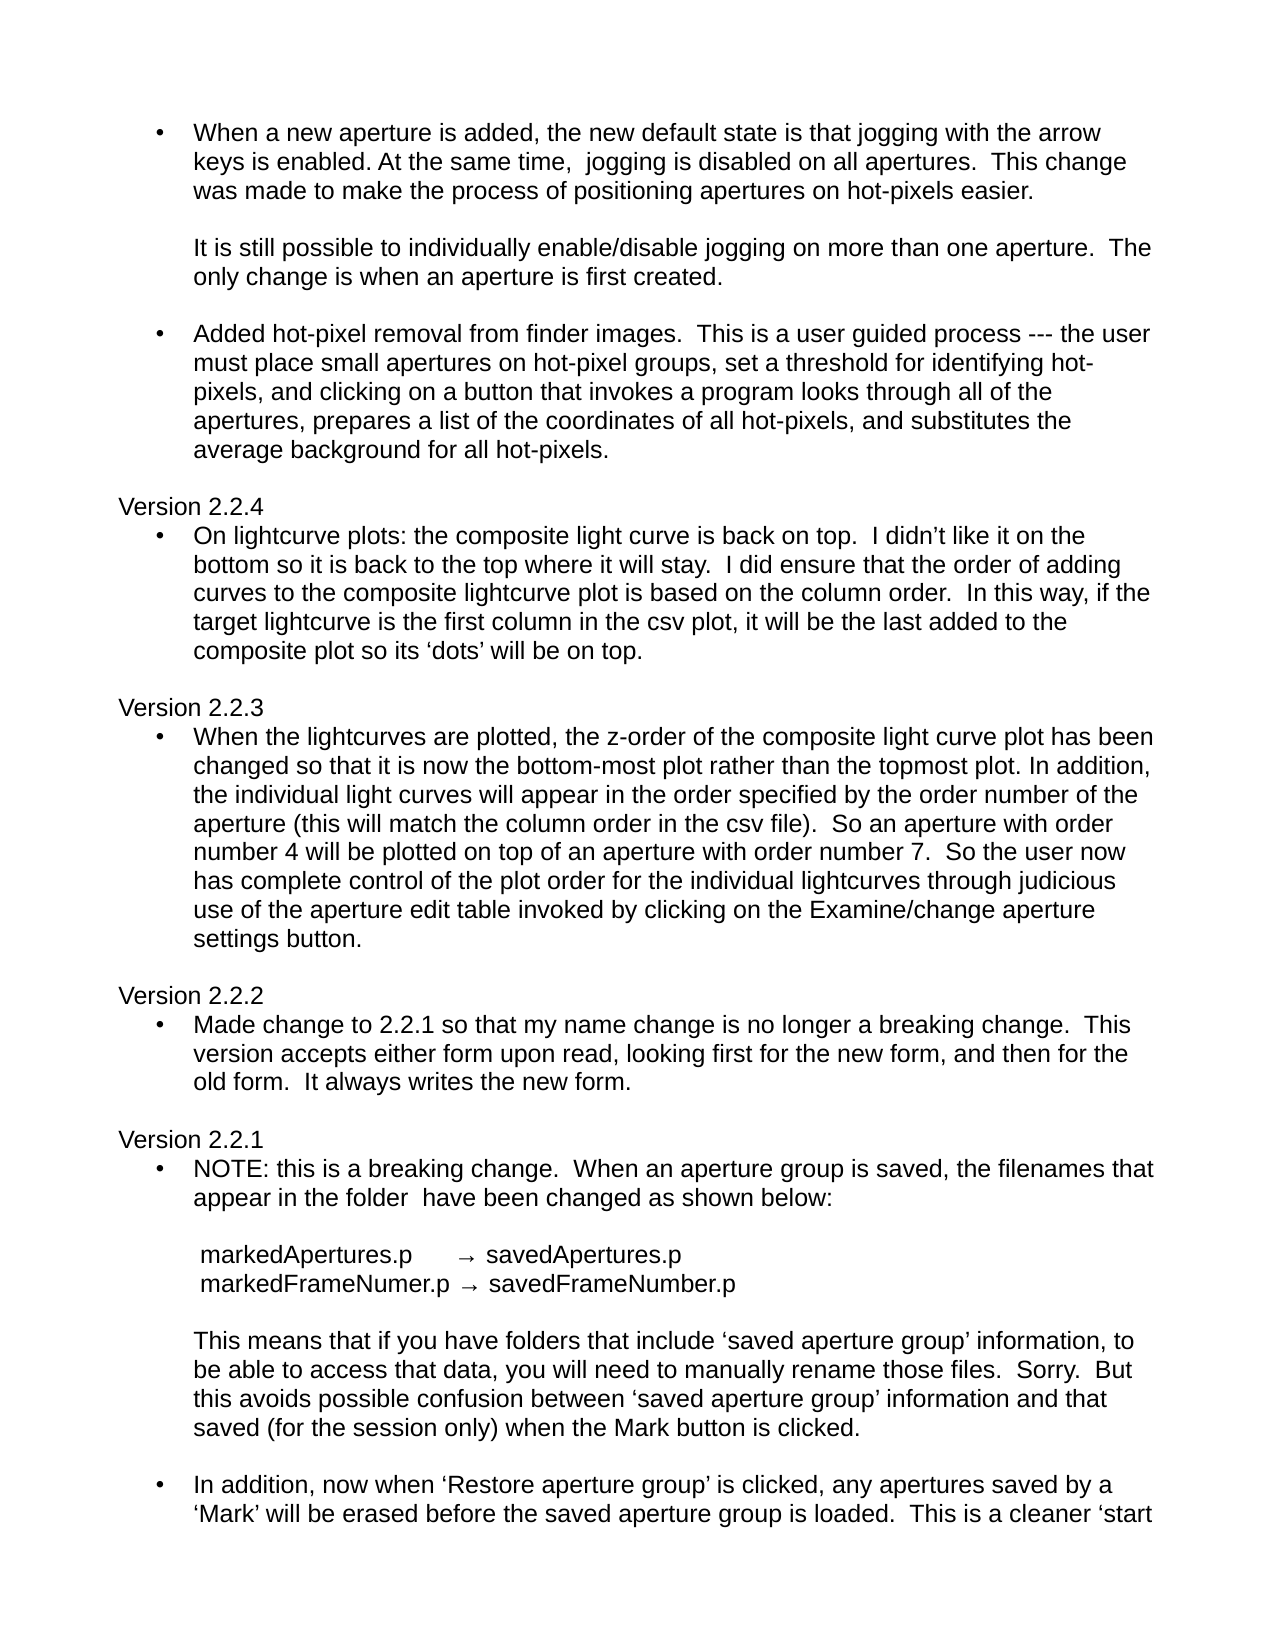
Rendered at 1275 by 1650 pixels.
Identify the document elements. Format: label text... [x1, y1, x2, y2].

list Made change to 2.2.1 so that my name change is no longer a breaking change. This version accepts either form upon read, looking first for the new form, and then for the old form. It always writes the new form. [156, 1010, 1157, 1125]
list In addition, now when ‘Restore aperture group’ is clicked, any apertures saved by a ‘Mark’ will be erased before the saved aperture group is loaded. This is a cleaner ‘start [156, 1470, 1157, 1528]
list Added hot-pixel removal from finder images. This is a user guided process --- the user must place small apertures on hot-pixel groups, set a threshold for identifying hot-pixels, and clicking on a button that invokes a program looks through all of the apertures, prepares a list of the coordinates of all hot-pixels, and substitutes the average background for all hot-pixels. [156, 319, 1157, 492]
list markedApertures.p → savedApertures.p markedFrameNumer.p → savedFrameNumber.p This means that if you have folders that include ‘saved aperture group’ information, to be able to access that data, you will need to manually rename those files. Sorry. But this avoids possible confusion between ‘saved aperture group’ information and that saved (for the session only) when the Mark button is clicked. [156, 1211, 1157, 1470]
text Version 2.2.2 [118, 981, 1157, 1010]
list When the lightcurves are plotted, the z-order of the composite light curve plot has been changed so that it is now the bottom-most plot rather than the topmost plot. In addition, the individual light curves will appear in the order specified by the order number of the aperture (this will match the column order in the csv file). So an aperture with order number 4 will be plotted on top of an aperture with order number 7. So the user now has complete control of the plot order for the individual lightcurves through judicious use of the aperture edit table invoked by clicking on the Examine/change aperture settings button. [156, 722, 1157, 981]
text Version 2.2.3 [118, 693, 1157, 722]
text Version 2.2.4 [118, 492, 1157, 521]
list On lightcurve plots: the composite light curve is back on top. I didn’t like it on the bottom so it is back to the top where it will stay. I did ensure that the order of adding curves to the composite lightcurve plot is based on the column order. In this way, if the target lightcurve is the first column in the csv plot, it will be the last added to the composite plot so its ‘dots’ will be on top. [156, 521, 1157, 693]
list When a new aperture is added, the new default state is that jogging with the arrow keys is enabled. At the same time, jogging is disabled on all apertures. This change was made to make the process of positioning apertures on hot-pixels easier. It is still possible to individually enable/disable jogging on more than one aperture. The only change is when an aperture is first created. [156, 118, 1157, 319]
text Version 2.2.1 [118, 1125, 1157, 1154]
list NOTE: this is a breaking change. When an aperture group is saved, the filenames that appear in the folder have been changed as shown below: [156, 1154, 1157, 1211]
